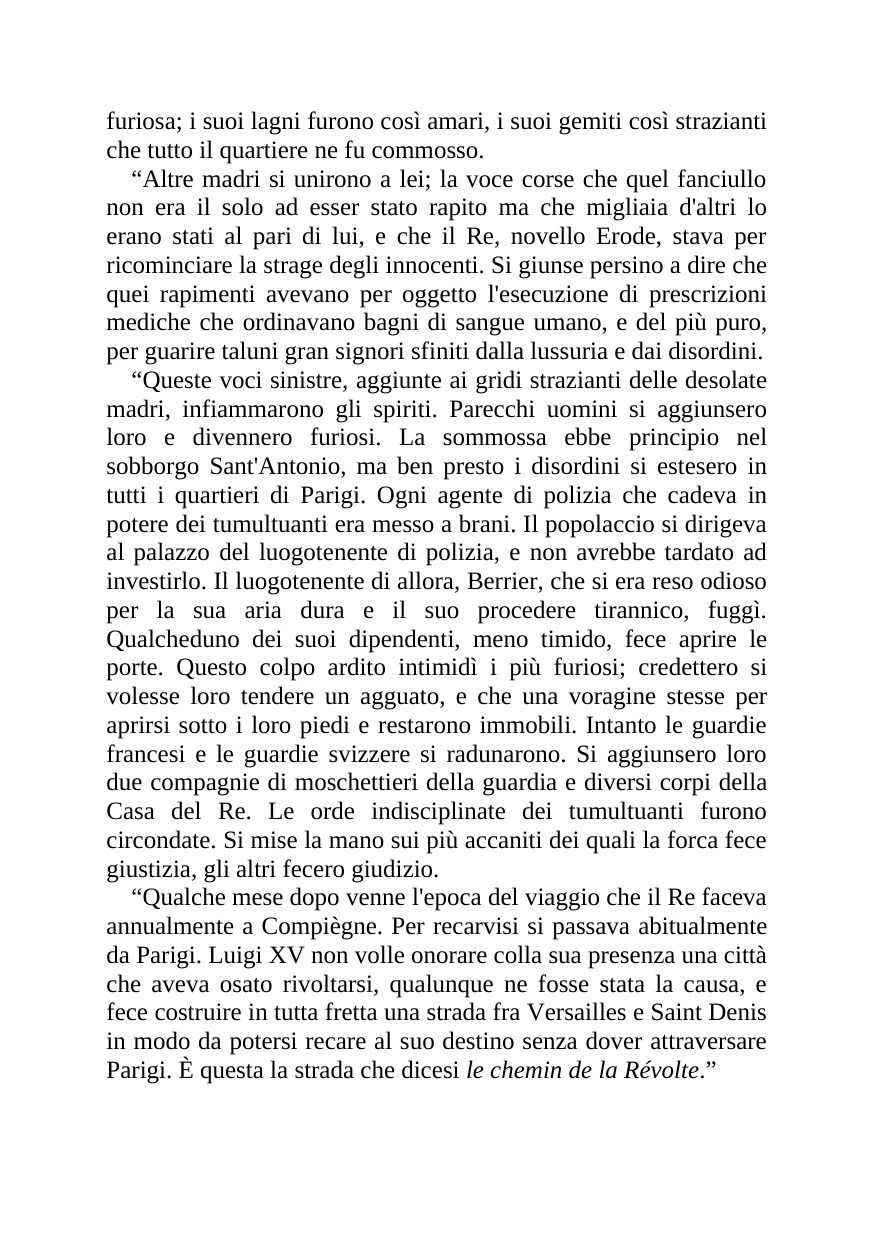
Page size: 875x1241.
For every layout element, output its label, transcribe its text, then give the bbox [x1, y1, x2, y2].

text “Qualche mese dopo venne l'epoca del viaggio che il Re faceva annualmente a Compiègne. Per recarvisi si passava abitualmente da Parigi. Luigi XV non volle onorare colla sua presenza una città che aveva osato rivoltarsi, qualunque ne fosse stata la causa, e fece costruire in tutta fretta una strada fra Versailles e Saint Denis in modo da potersi recare al suo destino senza dover attraversare Parigi. È questa la strada che dicesi le chemin de la Révolte.” [106, 882, 768, 1084]
text “Altre madri si unirono a lei; la voce corse che quel fanciullo non era il solo ad esser stato rapito ma che migliaia d'altri lo erano stati al pari di lui, e che il Re, novello Erode, stava per ricominciare la strage degli innocenti. Si giunse persino a dire che quei rapimenti avevano per oggetto l'esecuzione di prescrizioni mediche che ordinavano bagni di sangue umano, e del più puro, per guarire taluni gran signori sfiniti dalla lussuria e dai disordini. [106, 164, 768, 365]
text furiosa; i suoi lagni furono così amari, i suoi gemiti così strazianti che tutto il quartiere ne fu commosso. [106, 106, 768, 164]
text “Queste voci sinistre, aggiunte ai gridi strazianti delle desolate madri, infiammarono gli spiriti. Parecchi uomini si aggiunsero loro e divennero furiosi. La sommossa ebbe principio nel sobborgo Sant'Antonio, ma ben presto i disordini si estesero in tutti i quartieri di Parigi. Ogni agente di polizia che cadeva in potere dei tumultuanti era messo a brani. Il popolaccio si dirigeva al palazzo del luogotenente di polizia, e non avrebbe tardato ad investirlo. Il luogotenente di allora, Berrier, che si era reso odioso per la sua aria dura e il suo procedere tirannico, fuggì. Qualcheduno dei suoi dipendenti, meno timido, fece aprire le porte. Questo colpo ardito intimidì i più furiosi; credettero si volesse loro tendere un agguato, e che una voragine stesse per aprirsi sotto i loro piedi e restarono immobili. Intanto le guardie francesi e le guardie svizzere si radunarono. Si aggiunsero loro due compagnie di moschettieri della guardia e diversi corpi della Casa del Re. Le orde indisciplinate dei tumultuanti furono circondate. Si mise la mano sui più accaniti dei quali la forca fece giustizia, gli altri fecero giudizio. [106, 365, 768, 882]
